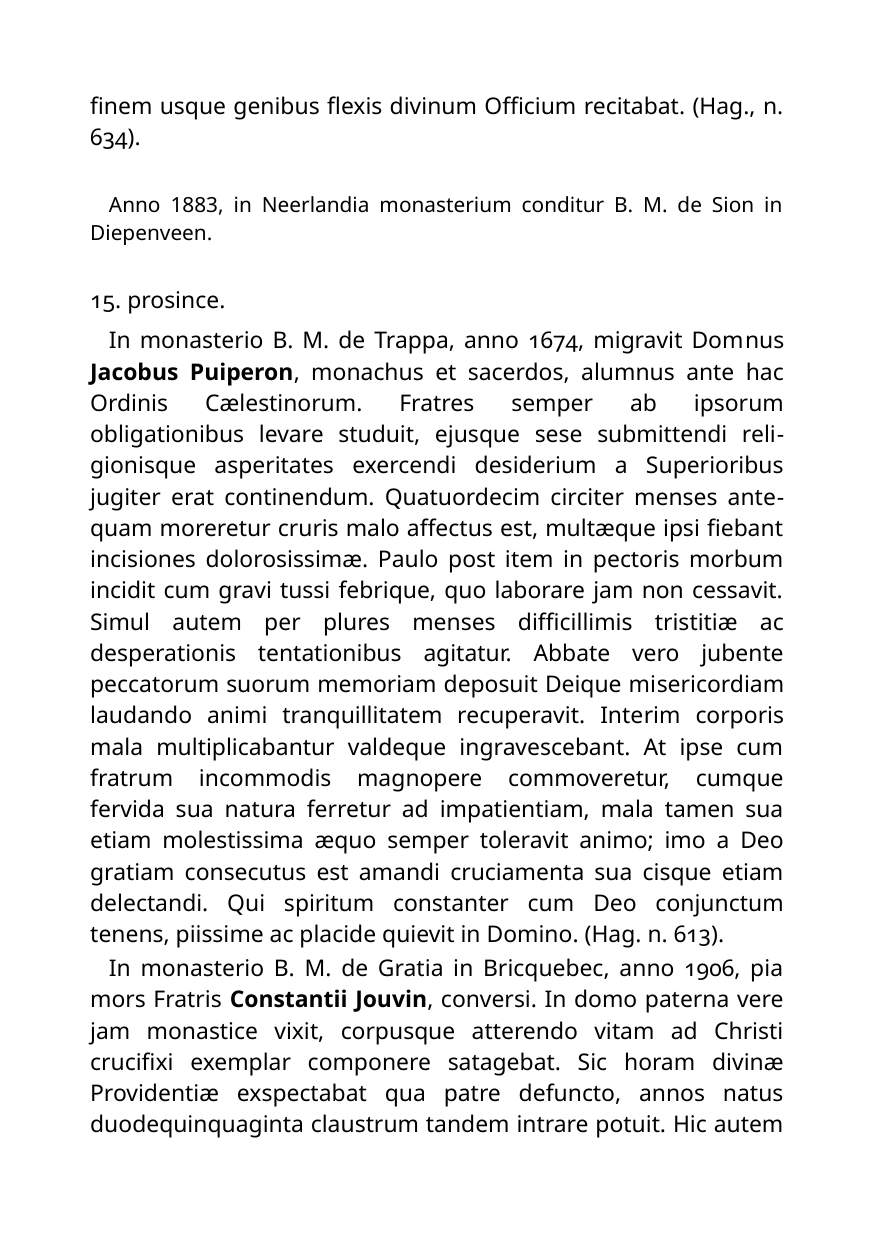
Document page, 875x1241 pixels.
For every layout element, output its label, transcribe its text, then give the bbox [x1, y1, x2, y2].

text Anno 1883, in Neerlandia monasterium conditur B. M. de Sion in Diepenveen. [90, 190, 784, 247]
text In monasterio B. M. de Trappa, anno 1674, migravit Dom­nus Jacobus Puiperon, monachus et sacerdos, alumnus ante hac Ordinis Cælestinorum. Fratres semper ab ipsorum obligationibus levare studuit, ejusque sese submittendi reli­gionisque asperitates exercendi desiderium a Superioribus jugiter erat continendum. Quatuordecim circiter menses ante­quam moreretur cruris malo affectus est, multæque ipsi fiebant incisiones dolorosissimæ. Paulo post item in pectoris morbum incidit cum gravi tussi febrique, quo laborare jam non cessavit. Simul autem per plures menses difficillimis tristitiæ ac desperationis tentationibus agitatur. Abbate vero jubente peccatorum suorum memoriam deposuit Deique mi­sericordiam laudando animi tranquillitatem recuperavit. Inte­rim corporis mala multiplicabantur valdeque ingravescebant. At ipse cum fratrum incommodis magnopere commoveretur, cumque fervida sua natura ferretur ad impatientiam, mala tamen sua etiam molestissima æquo semper toleravit animo; imo a Deo gratiam consecutus est amandi cruciamenta sua cisque etiam delectandi. Qui spiritum constanter cum Deo conjunctum tenens, piissime ac placide quievit in Domino. (Hag. n. 613). [90, 324, 784, 949]
text In monasterio B. M. de Gratia in Bricquebec, anno 1906, pia mors Fratris Constantii Jouvin, conversi. In domo paterna vere jam monastice vixit, corpusque atterendo vitam ad Christi crucifixi exemplar componere satagebat. Sic horam divinæ Providentiæ exspectabat qua patre defuncto, annos natus duodequinquaginta claustrum tandem intrare potuit. Hic autem [90, 952, 784, 1140]
text finem usque genibus flexis divinum Officium recitabat. (Hag., n. 634). [90, 90, 784, 152]
text 15. prosince. [90, 284, 784, 315]
